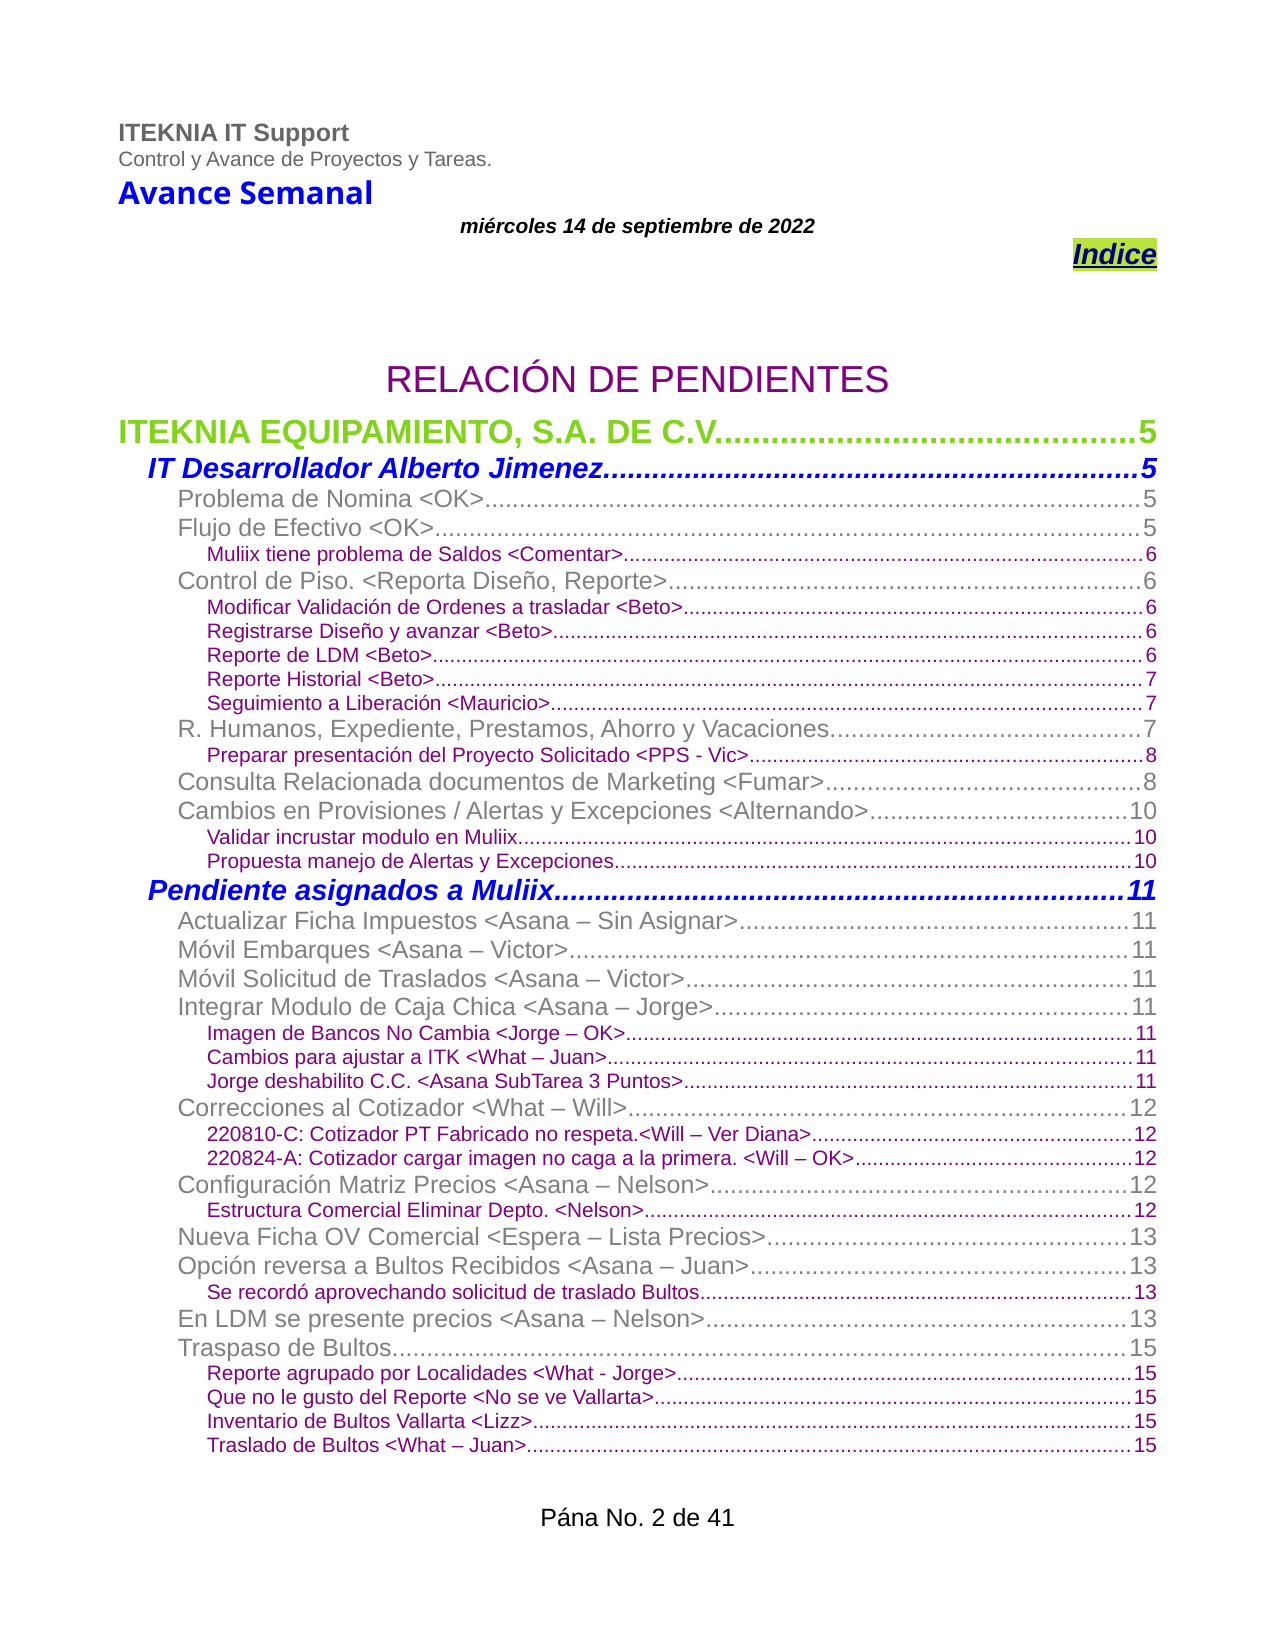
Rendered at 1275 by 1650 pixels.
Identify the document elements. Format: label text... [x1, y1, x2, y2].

text ITEKNIA EQUIPAMIENTO, S.A. DE C.V. 5 [118, 412, 1157, 451]
text 220824-A: Cotizador cargar imagen no caga a la primera. <Will – OK> 12 [207, 1146, 1157, 1169]
text Inventario de Bultos Vallarta <Lizz> 15 [207, 1409, 1157, 1433]
text R. Humanos, Expediente, Prestamos, Ahorro y Vacaciones. 7 [177, 714, 1157, 743]
text Configuración Matriz Precios <Asana – Nelson> 12 [177, 1169, 1157, 1198]
text En LDM se presente precios <Asana – Nelson> 13 [177, 1304, 1157, 1332]
text Modificar Validación de Ordenes a trasladar <Beto> 6 [207, 594, 1157, 618]
text Seguimiento a Liberación <Mauricio> 7 [207, 690, 1157, 714]
text Móvil Embarques <Asana – Victor> 11 [177, 935, 1157, 963]
text Registrarse Diseño y avanzar <Beto> 6 [207, 618, 1157, 642]
subtitle RELACIÓN DE PENDIENTES [118, 357, 1157, 400]
text Correcciones al Cotizador <What – Will> 12 [177, 1093, 1157, 1122]
text Propuesta manejo de Alertas y Excepciones 10 [207, 848, 1157, 872]
text Control de Piso. <Reporta Diseño, Reporte> 6 [177, 566, 1157, 594]
text Estructura Comercial Eliminar Depto. <Nelson> 12 [207, 1198, 1157, 1222]
text Jorge deshabilito C.C. <Asana SubTarea 3 Puntos> 11 [207, 1069, 1157, 1093]
text Cambios para ajustar a ITK <What – Juan> 11 [207, 1045, 1157, 1069]
text Flujo de Efectivo <OK> 5 [177, 513, 1157, 542]
text Nueva Ficha OV Comercial <Espera – Lista Precios> 13 [177, 1222, 1157, 1251]
text Validar incrustar modulo en Muliix. 10 [207, 824, 1157, 848]
text Pendiente asignados a Muliix 11 [148, 872, 1157, 906]
text 220810-C: Cotizador PT Fabricado no respeta.<Will – Ver Diana> 12 [207, 1122, 1157, 1146]
text Actualizar Ficha Impuestos <Asana – Sin Asignar> 11 [177, 906, 1157, 935]
text Reporte Historial <Beto> 7 [207, 666, 1157, 690]
text Consulta Relacionada documentos de Marketing <Fumar> 8 [177, 767, 1157, 796]
text Que no le gusto del Reporte <No se ve Vallarta> 15 [207, 1385, 1157, 1409]
text Integrar Modulo de Caja Chica <Asana – Jorge> 11 [177, 992, 1157, 1021]
text Opción reversa a Bultos Recibidos <Asana – Juan> 13 [177, 1251, 1157, 1280]
text Cambios en Provisiones / Alertas y Excepciones <Alternando> 10 [177, 796, 1157, 824]
text Preparar presentación del Proyecto Solicitado <PPS - Vic> 8 [207, 743, 1157, 767]
text Móvil Solicitud de Traslados <Asana – Victor> 11 [177, 963, 1157, 992]
text IT Desarrollador Alberto Jimenez. 5 [148, 451, 1157, 484]
text Muliix tiene problema de Saldos <Comentar>. 6 [207, 542, 1157, 566]
text Traspaso de Bultos. 15 [177, 1332, 1157, 1361]
text Imagen de Bancos No Cambia <Jorge – OK> 11 [207, 1021, 1157, 1045]
text Reporte agrupado por Localidades <What - Jorge> 15 [207, 1361, 1157, 1385]
text Se recordó aprovechando solicitud de traslado Bultos 13 [207, 1280, 1157, 1304]
text Traslado de Bultos <What – Juan> 15 [207, 1433, 1157, 1457]
text Reporte de LDM <Beto> 6 [207, 642, 1157, 666]
text Problema de Nomina <OK> 5 [177, 484, 1157, 513]
